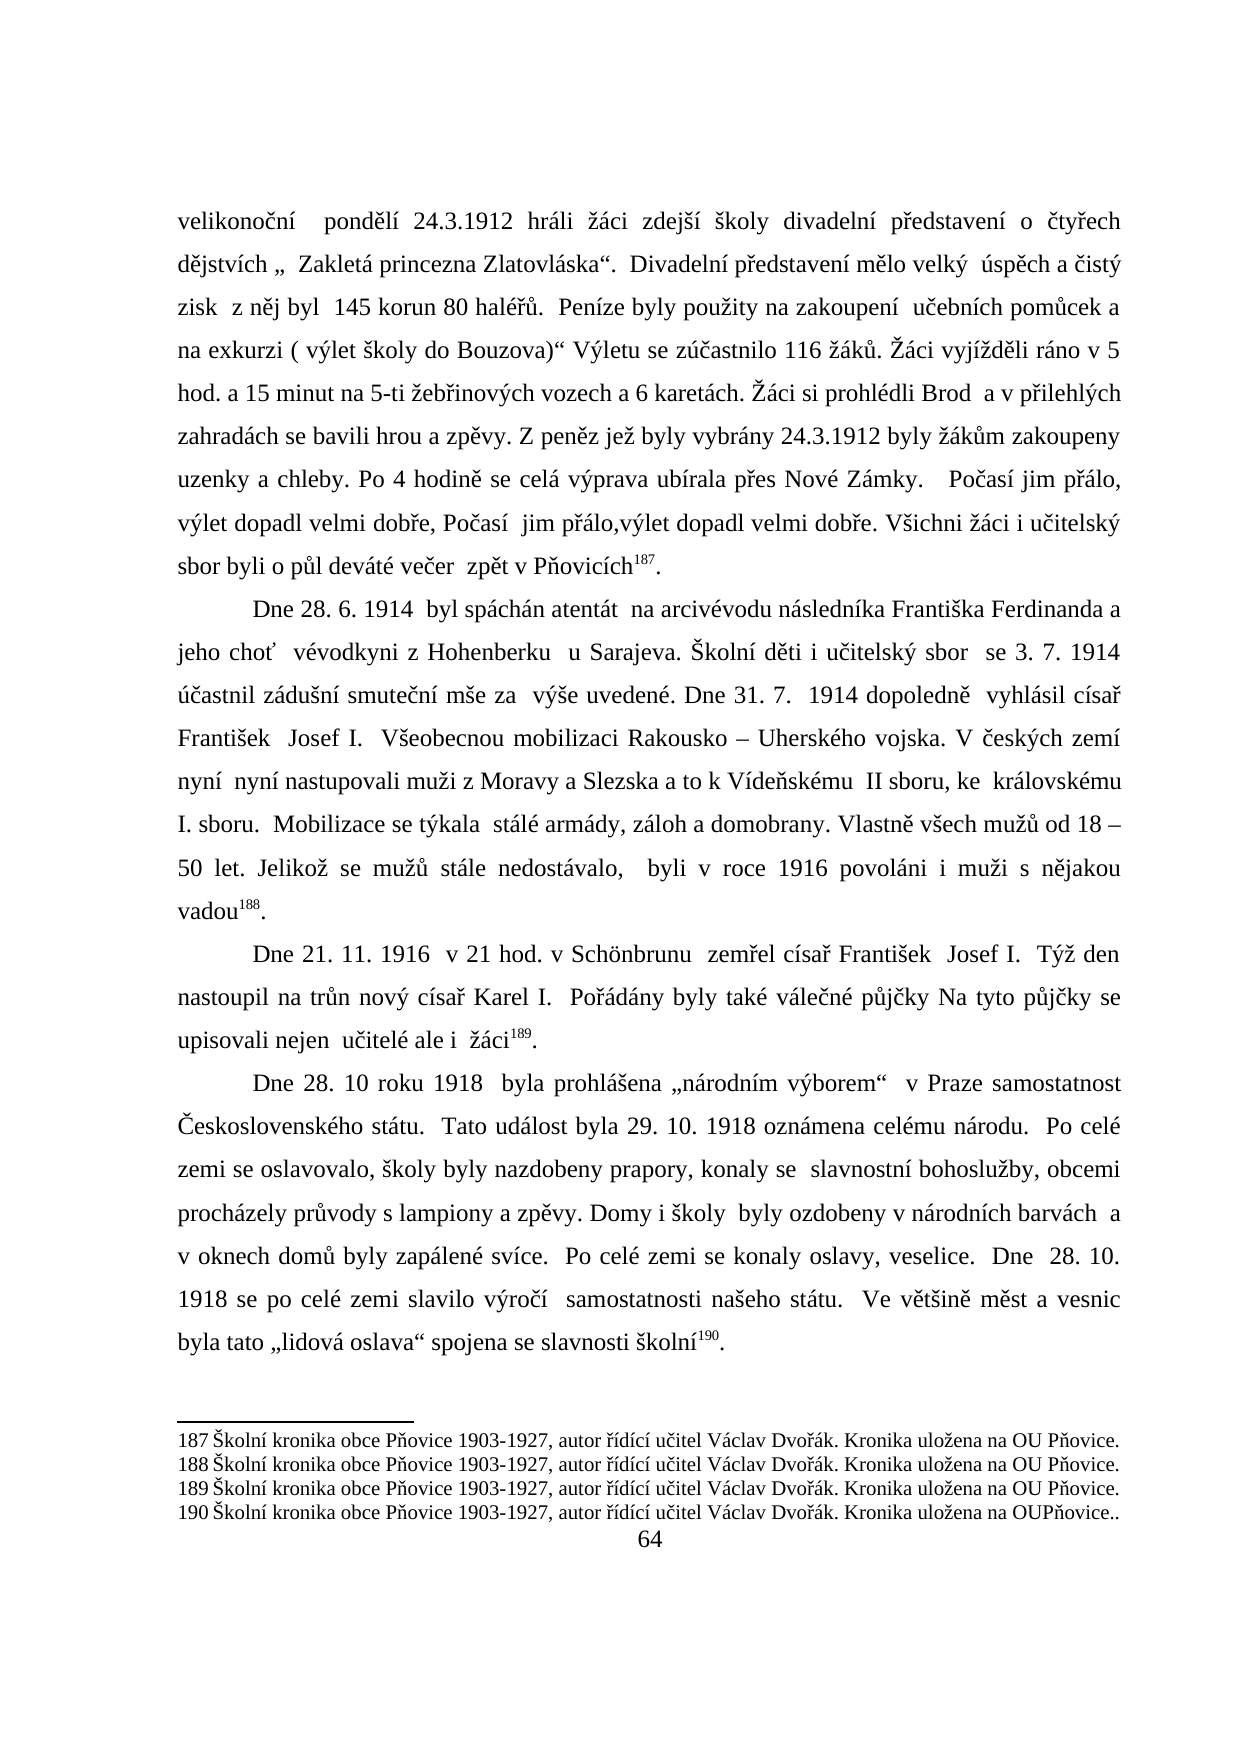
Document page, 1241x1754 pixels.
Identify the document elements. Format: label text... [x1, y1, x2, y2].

text Školní kronika obce Pňovice 1903-1927, autor řídící učitel Václav Dvořák. Kronika uložena na OU Pňovice. [177, 1452, 1122, 1476]
text Školní kronika obce Pňovice 1903-1927, autor řídící učitel Václav Dvořák. Kronika uložena na OUPňovice.. [177, 1500, 1122, 1524]
text Školní kronika obce Pňovice 1903-1927, autor řídící učitel Václav Dvořák. Kronika uložena na OU Pňovice. [177, 1476, 1122, 1500]
text Školní kronika obce Pňovice 1903-1927, autor řídící učitel Václav Dvořák. Kronika uložena na OU Pňovice. [177, 1428, 1122, 1452]
text Dne 28. 10 roku 1918 byla prohlášena „národním výborem“ v Praze samostatnost Československého státu. Tato událost byla 29. 10. 1918 oznámena celému národu. Po celé zemi se oslavovalo, školy byly nazdobeny prapory, konaly se slavnostní bohoslužby, obcemi procházely průvody s lampiony a zpěvy. Domy i školy byly ozdobeny v národních barvách a v oknech domů byly zapálené svíce. Po celé zemi se konaly oslavy, veselice. Dne 28. 10. 1918 se po celé zemi slavilo výročí samostatnosti našeho státu. Ve většině měst a vesnic byla tato „lidová oslava“ spojena se slavnosti školní. [177, 1068, 1122, 1356]
text Dne 21. 11. 1916 v 21 hod. v Schönbrunu zemřel císař František Josef I. Týž den nastoupil na trůn nový císař Karel I. Pořádány byly také válečné půjčky Na tyto půjčky se upisovali nejen učitelé ale i žáci. [177, 939, 1122, 1054]
text Dne 28. 6. 1914 byl spáchán atentát na arcivévodu následníka Františka Ferdinanda a jeho choť vévodkyni z Hohenberku u Sarajeva. Školní děti i učitelský sbor se 3. 7. 1914 účastnil zádušní smuteční mše za výše uvedené. Dne 31. 7. 1914 dopoledně vyhlásil císař František Josef I. Všeobecnou mobilizaci Rakousko – Uherského vojska. V českých zemí nyní nyní nastupovali muži z Moravy a Slezska a to k Vídeňskému II sboru, ke královskému I. sboru. Mobilizace se týkala stálé armády, záloh a domobrany. Vlastně všech mužů od 18 – 50 let. Jelikož se mužů stále nedostávalo, byli v roce 1916 povoláni i muži s nějakou vadou. [177, 594, 1122, 924]
text 64 [177, 1524, 1122, 1553]
text velikonoční pondělí 24.3.1912 hráli žáci zdejší školy divadelní představení o čtyřech dějstvích „ Zakletá princezna Zlatovláska“. Divadelní představení mělo velký úspěch a čistý zisk z něj byl 145 korun 80 haléřů. Peníze byly použity na zakoupení učebních pomůcek a na exkurzi ( výlet školy do Bouzova)“ Výletu se zúčastnilo 116 žáků. Žáci vyjížděli ráno v 5 hod. a 15 minut na 5-ti žebřinových vozech a 6 karetách. Žáci si prohlédli Brod a v přilehlých zahradách se bavili hrou a zpěvy. Z peněz jež byly vybrány 24.3.1912 byly žákům zakoupeny uzenky a chleby. Po 4 hodině se celá výprava ubírala přes Nové Zámky. Počasí jim přálo, výlet dopadl velmi dobře, Počasí jim přálo,výlet dopadl velmi dobře. Všichni žáci i učitelský sbor byli o půl deváté večer zpět v Pňovicích. [177, 206, 1122, 579]
